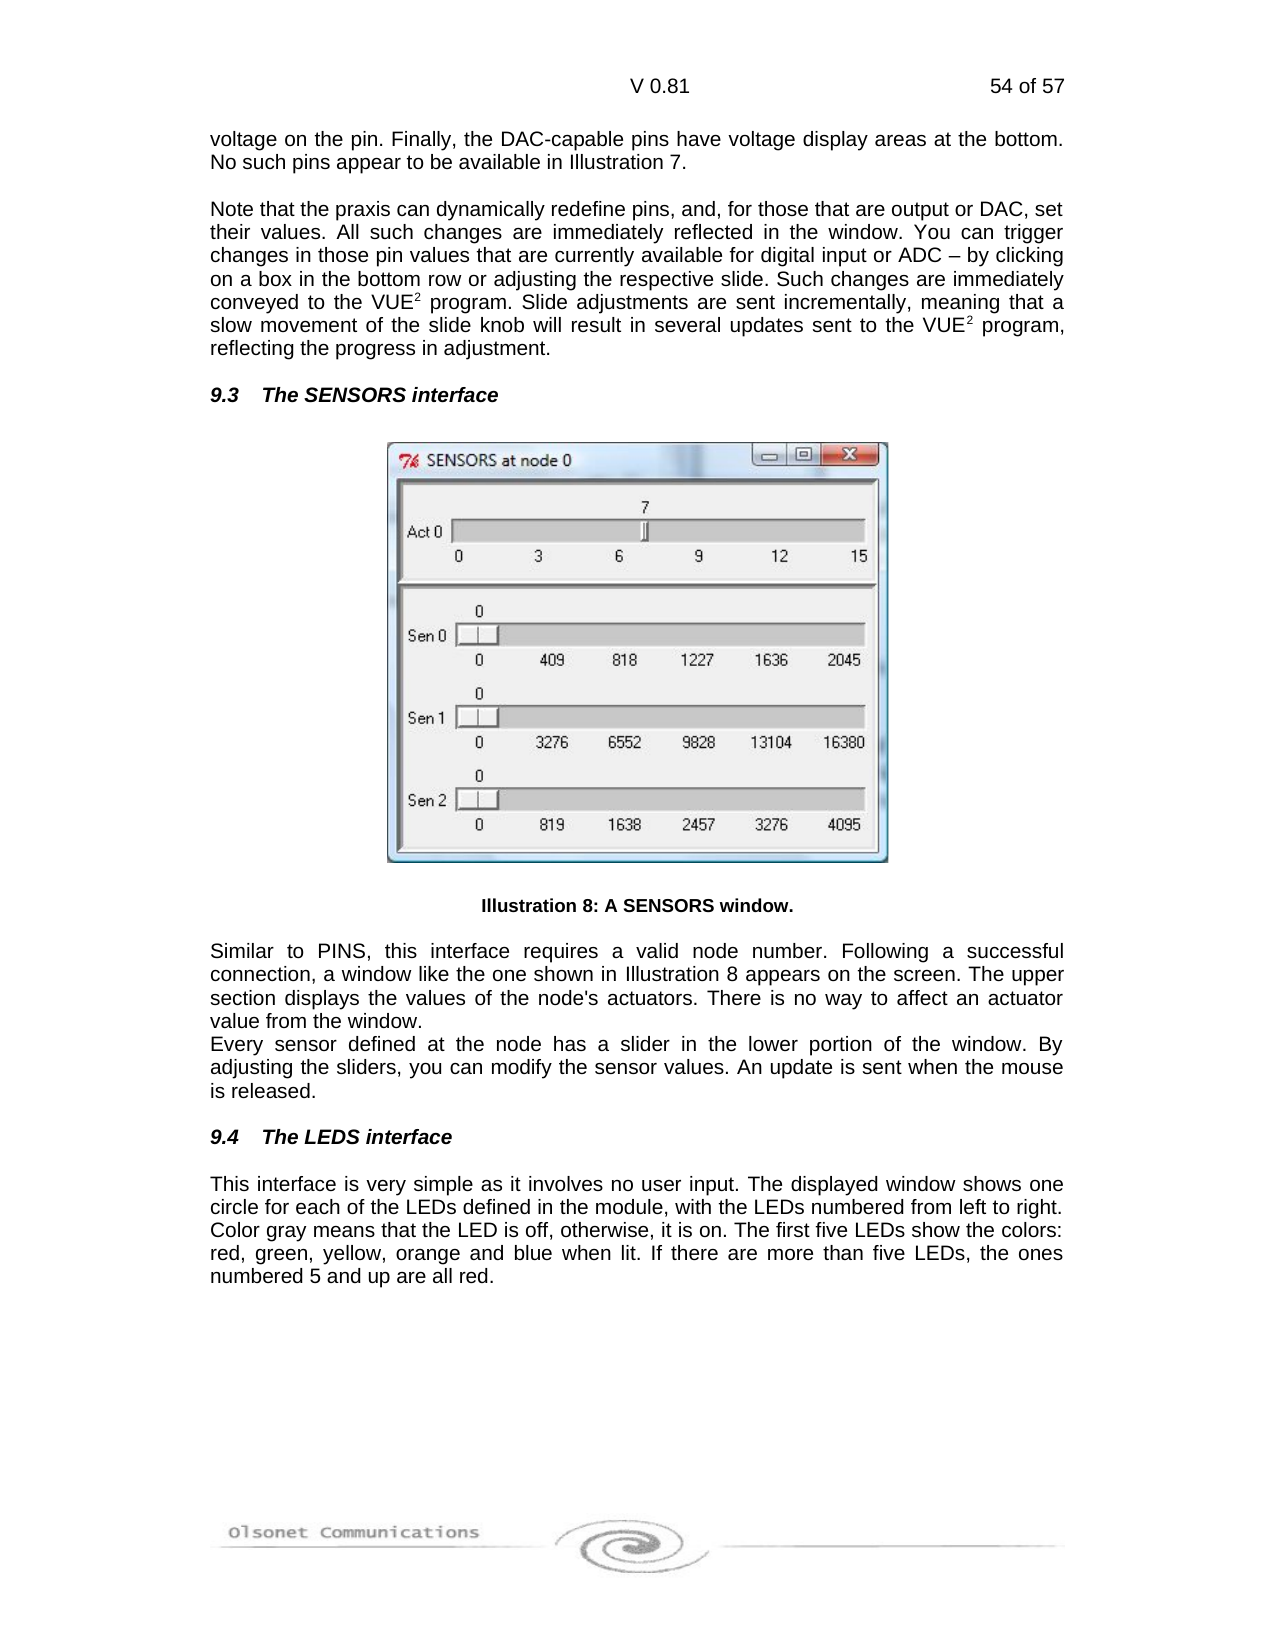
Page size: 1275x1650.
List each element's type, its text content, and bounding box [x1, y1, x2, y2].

subtitle The SENSORS interface [210, 383, 1065, 406]
text Note that the praxis can dynamically redefine pins, and, for those that are output or DAC, set their values. All such changes are immediately reflected in the window. You can trigger changes in those pin values that are currently available for digital input or ADC – by clicking on a box in the bottom row or adjusting the respective slide. Such changes are immediately conveyed to the VUE2 program. Slide adjustments are sent incrementally, meaning that a slow movement of the slide knob will result in several updates sent to the VUE2 program, reflecting the progress in adjustment. [210, 197, 1065, 360]
text Illustration 8: A SENSORS window. [387, 896, 888, 917]
picture [210, 1504, 1065, 1596]
picture [387, 442, 889, 863]
text voltage on the pin. Finally, the DAC-capable pins have voltage display areas at the bottom. No such pins appear to be available in Illustration 7. [210, 128, 1065, 174]
text Similar to PINS, this interface requires a valid node number. Following a successful connection, a window like the one shown in Illustration 8 appears on the screen. The upper section displays the values of the node's actuators. There is no way to affect an actuator value from the window. [210, 940, 1065, 1033]
text Every sensor defined at the node has a slider in the lower portion of the window. By adjusting the sliders, you can modify the sensor values. An update is sent when the mouse is released. [210, 1033, 1065, 1102]
subtitle The LEDS interface [210, 1126, 1065, 1149]
text This interface is very simple as it involves no user input. The displayed window shows one circle for each of the LEDs defined in the module, with the LEDs numbered from left to right. Color gray means that the LED is off, otherwise, it is on. The first five LEDs show the colors: red, green, yellow, orange and blue when lit. If there are more than five LEDs, the ones numbered 5 and up are all red. [210, 1172, 1065, 1288]
